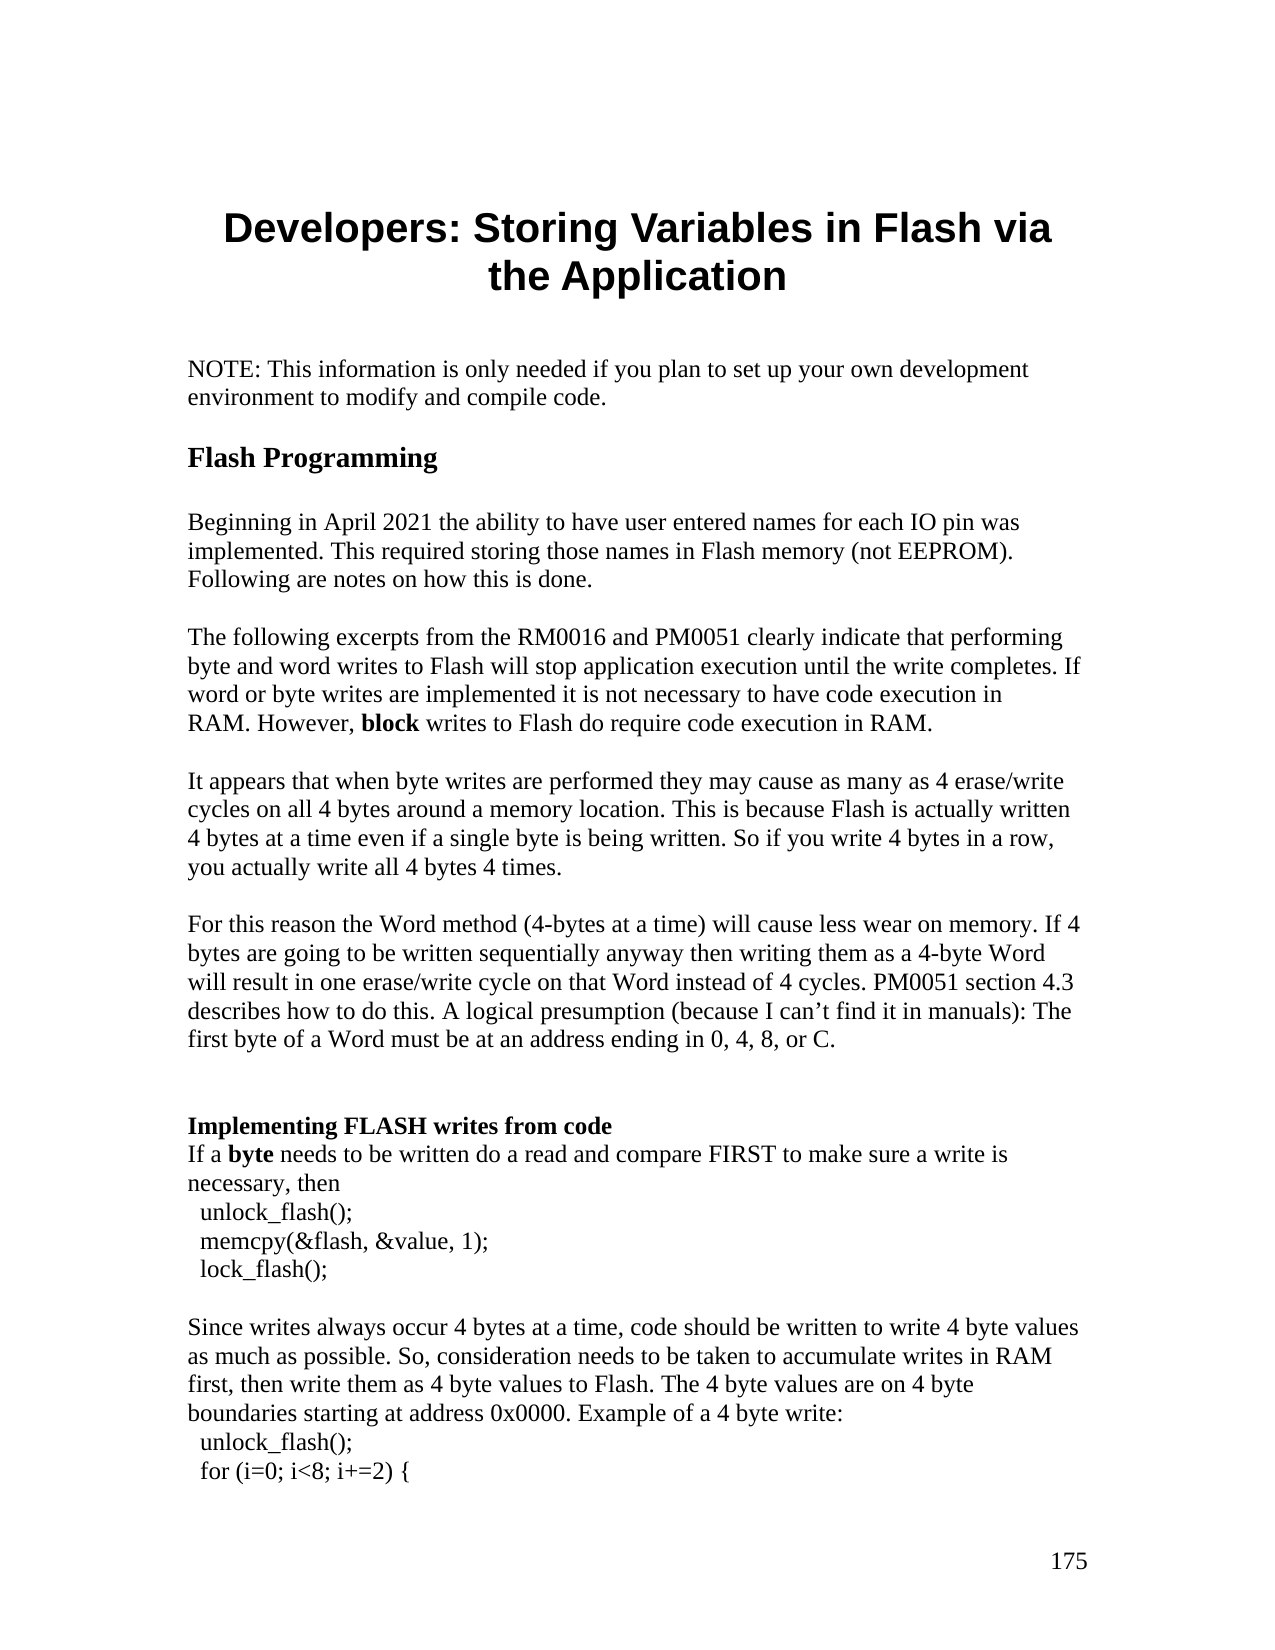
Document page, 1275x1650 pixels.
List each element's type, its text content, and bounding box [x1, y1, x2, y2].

text unlock_flash(); [187, 1197, 1087, 1226]
text for (i=0; i<8; i+=2) { [187, 1456, 1087, 1484]
text If a byte needs to be written do a read and compare FIRST to make sure a write is [187, 1139, 1087, 1168]
text lock_flash(); [187, 1254, 1087, 1283]
text memcpy(&flash, &value, 1); [187, 1226, 1087, 1254]
text Since writes always occur 4 bytes at a time, code should be written to write 4 byte values as much as possible. So, consideration needs to be taken to accumulate writes in RAM first, then write them as 4 byte values to Flash. The 4 byte values are on 4 byte boundaries starting at address 0x0000. Example of a 4 byte write: [187, 1312, 1087, 1427]
text necessary, then [187, 1168, 1087, 1197]
text unlock_flash(); [187, 1427, 1087, 1456]
text RAM. However, block writes to Flash do require code execution in RAM. [187, 708, 1087, 737]
subtitle Developers: Storing Variables in Flash via the Application [187, 204, 1087, 299]
text It appears that when byte writes are performed they may cause as many as 4 erase/write cycles on all 4 bytes around a memory location. This is because Flash is actually written 4 bytes at a time even if a single byte is being written. So if you write 4 bytes in a row, you actually write all 4 bytes 4 times. [187, 766, 1087, 881]
text Implementing FLASH writes from code [187, 1111, 1087, 1139]
text Flash Programming [187, 440, 1087, 473]
text The following excerpts from the RM0016 and PM0051 clearly indicate that performing byte and word writes to Flash will stop application execution until the write completes. If word or byte writes are implemented it is not necessary to have code execution in [187, 622, 1087, 708]
text For this reason the Word method (4-bytes at a time) will cause less wear on memory. If 4 bytes are going to be written sequentially anyway then writing them as a 4-byte Word will result in one erase/write cycle on that Word instead of 4 cycles. PM0051 section 4.3 describes how to do this. A logical presumption (because I can’t find it in manuals): The first byte of a Word must be at an address ending in 0, 4, 8, or C. [187, 909, 1087, 1053]
text NOTE: This information is only needed if you plan to set up your own development environment to modify and compile code. [187, 354, 1087, 411]
text Beginning in April 2021 the ability to have user entered names for each IO pin was implemented. This required storing those names in Flash memory (not EEPROM). Following are notes on how this is done. [187, 507, 1087, 593]
